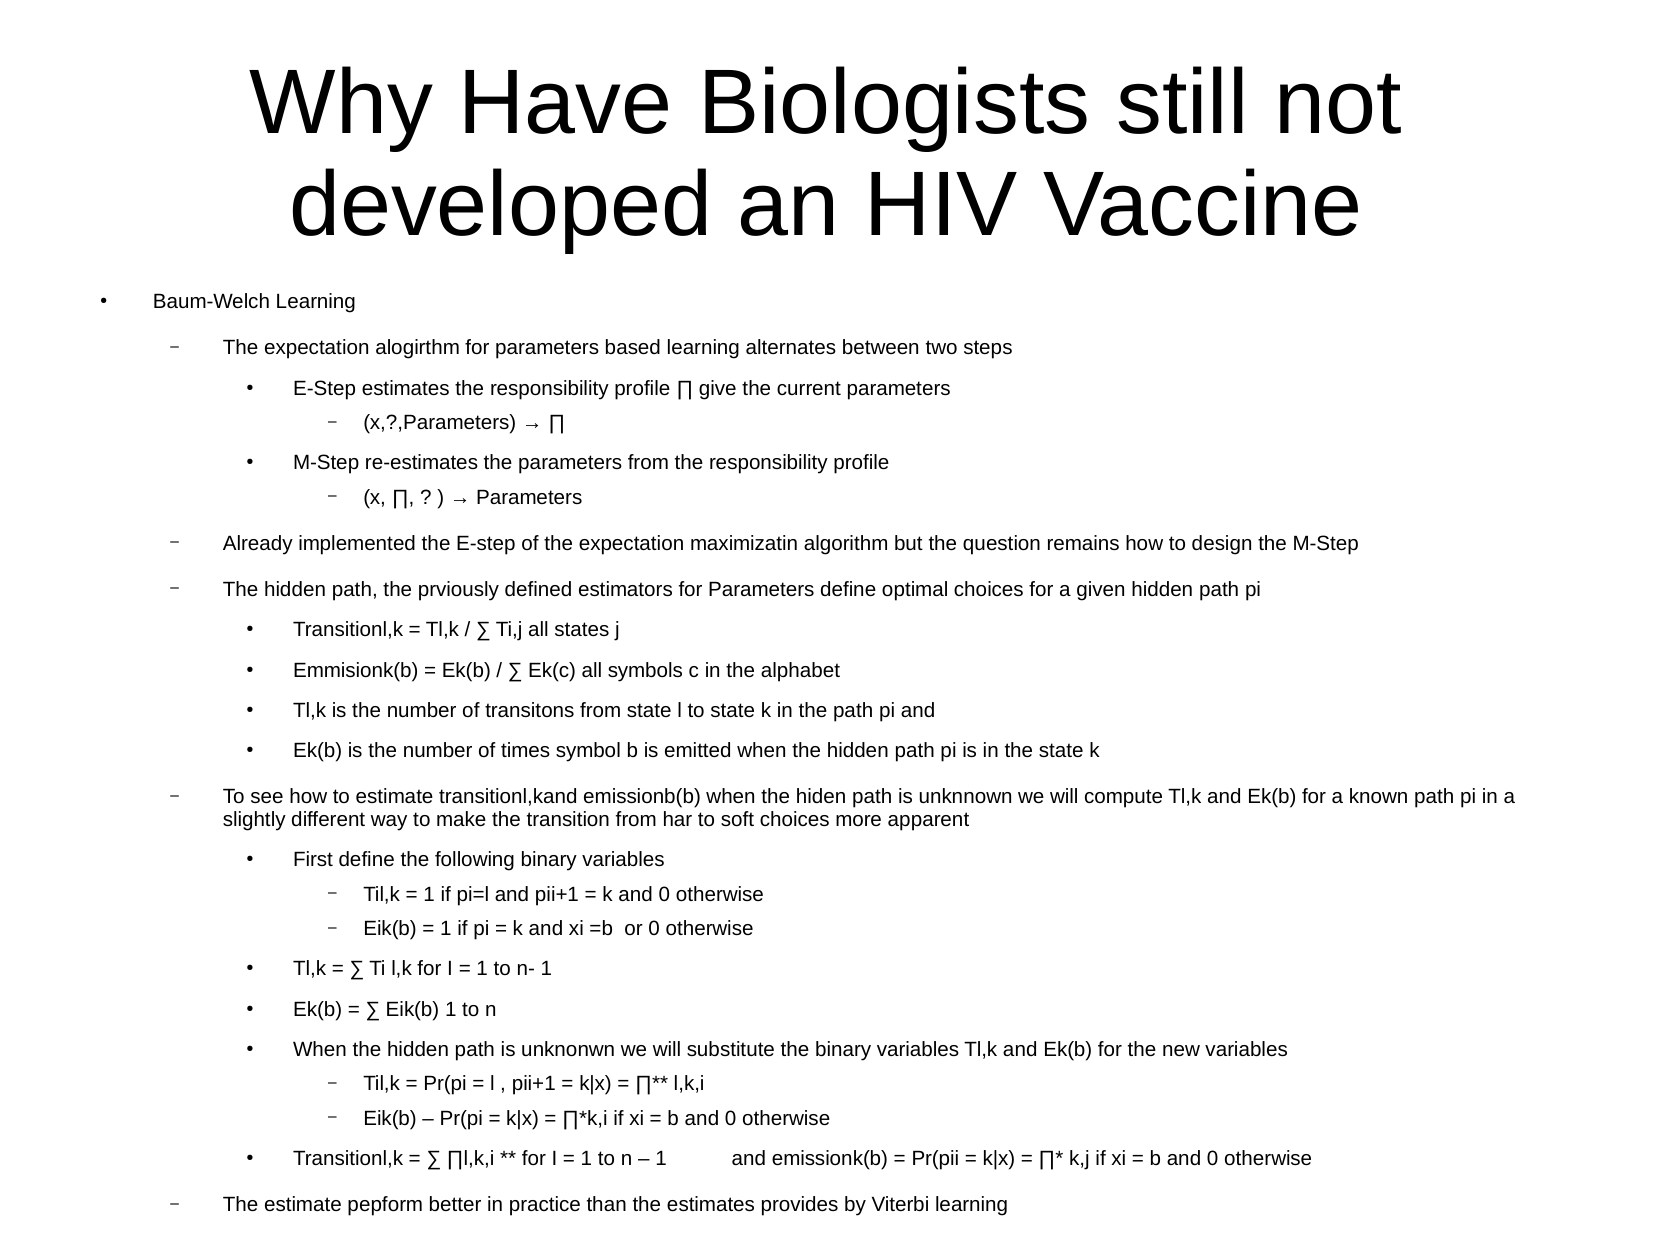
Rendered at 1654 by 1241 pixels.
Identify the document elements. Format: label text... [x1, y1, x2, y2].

title Why Have Biologists still not developed an HIV Vaccine [82, 49, 1571, 257]
list Baum-Welch Learning The expectation alogirthm for parameters based learning alternates between two steps E-Step estimates the responsibility profile ∏ give the current parameters (x,?,Parameters) → ∏ M-Step re-estimates the parameters from the responsibility profile (x, ∏, ? ) → Parameters Already implemented the E-step of the expectation maximizatin algorithm but the question remains how to design the M-Step The hidden path, the prviously defined estimators for Parameters define optimal choices for a given hidden path pi Transitionl,k = Tl,k / ∑ Ti,j all states j Emmisionk(b) = Ek(b) / ∑ Ek(c) all symbols c in the alphabet Tl,k is the number of transitons from state l to state k in the path pi and Ek(b) is the number of times symbol b is emitted when the hidden path pi is in the state k To see how to estimate transitionl,kand emissionb(b) when the hiden path is unknnown we will compute Tl,k and Ek(b) for a known path pi in a slightly different way to make the transition from har to soft choices more apparent First define the following binary variables Til,k = 1 if pi=l and pii+1 = k and 0 otherwise Eik(b) = 1 if pi = k and xi =b or 0 otherwise Tl,k = ∑ Ti l,k for I = 1 to n- 1 Ek(b) = ∑ Eik(b) 1 to n When the hidden path is unknonwn we will substitute the binary variables Tl,k and Ek(b) for the new variables Til,k = Pr(pi = l , pii+1 = k|x) = ∏** l,k,i Eik(b) – Pr(pi = k|x) = ∏*k,i if xi = b and 0 otherwise Transitionl,k = ∑ ∏l,k,i ** for I = 1 to n – 1 and emissionk(b) = Pr(pii = k|x) = ∏* k,j if xi = b and 0 otherwise The estimate pepform better in practice than the estimates provides by Viterbi learning [82, 290, 1571, 1217]
